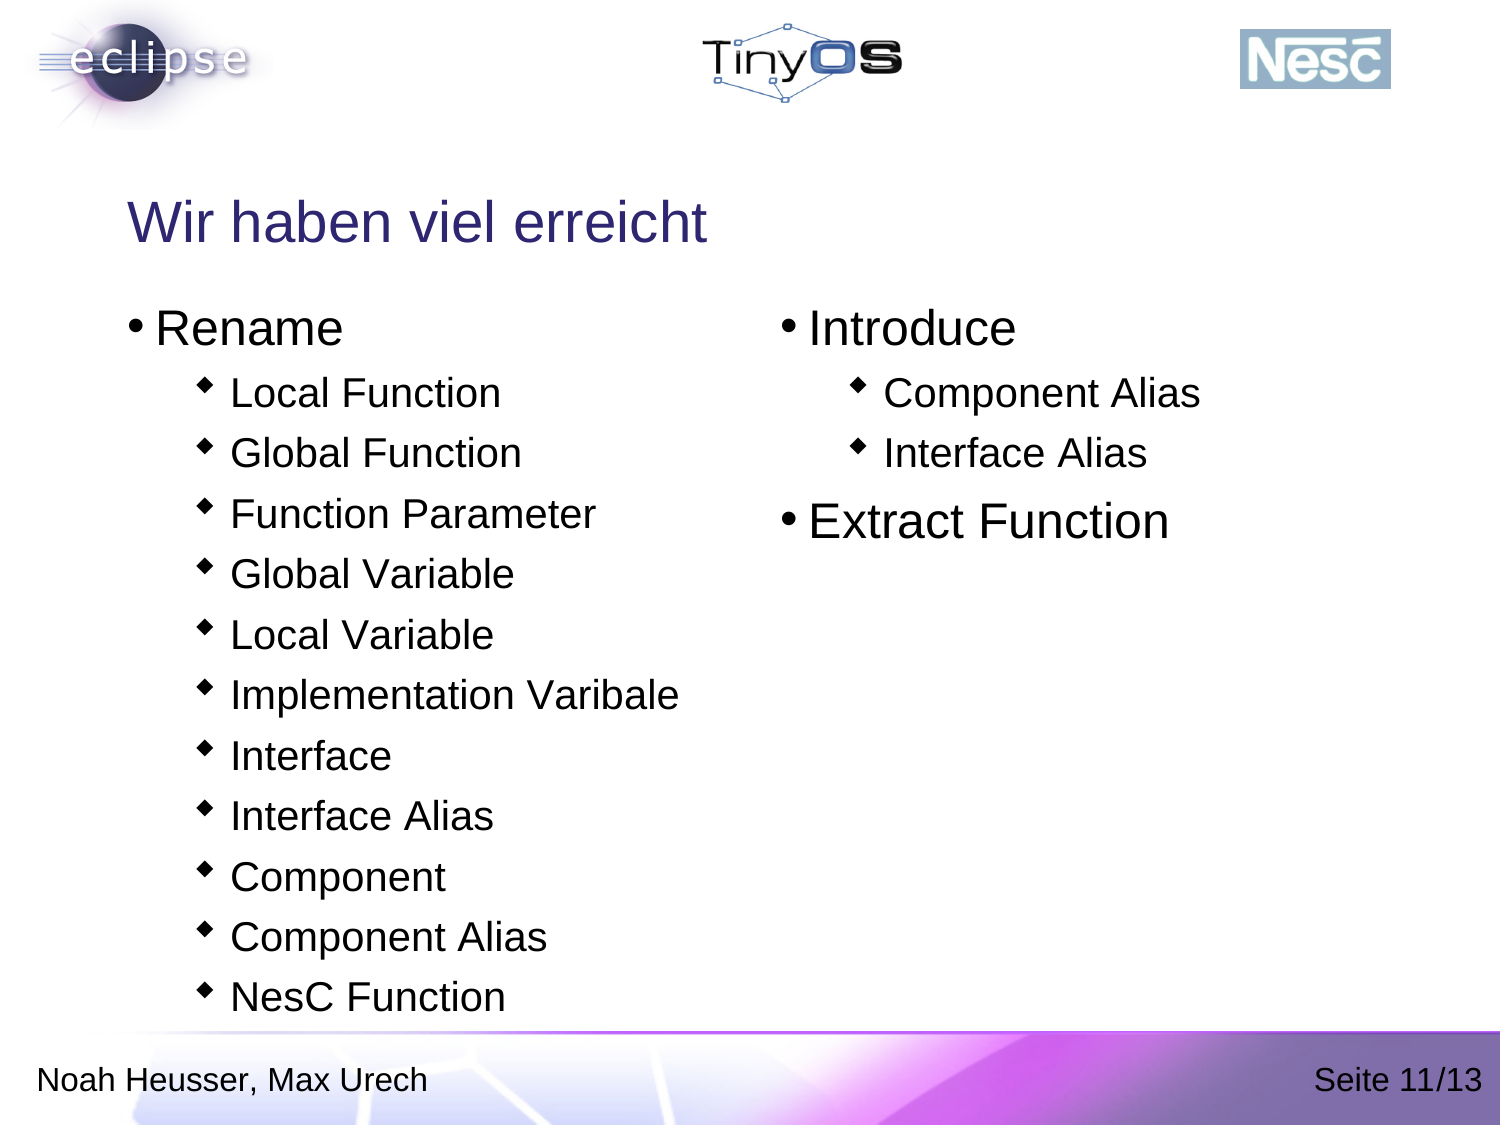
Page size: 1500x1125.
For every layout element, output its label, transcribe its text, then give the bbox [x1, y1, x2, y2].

picture [1240, 29, 1391, 89]
title Wir haben viel erreicht [112, 133, 1388, 305]
picture [0, 1031, 1500, 1125]
picture [696, 23, 904, 103]
picture [23, 0, 273, 130]
list Rename Local Function Global Function Function Parameter Global Variable Local Variable Implementation Varibale Interface Interface Alias Component Component Alias NesC Function [112, 287, 735, 1030]
list Introduce Component Alias Interface Alias Extract Function [765, 287, 1388, 1030]
